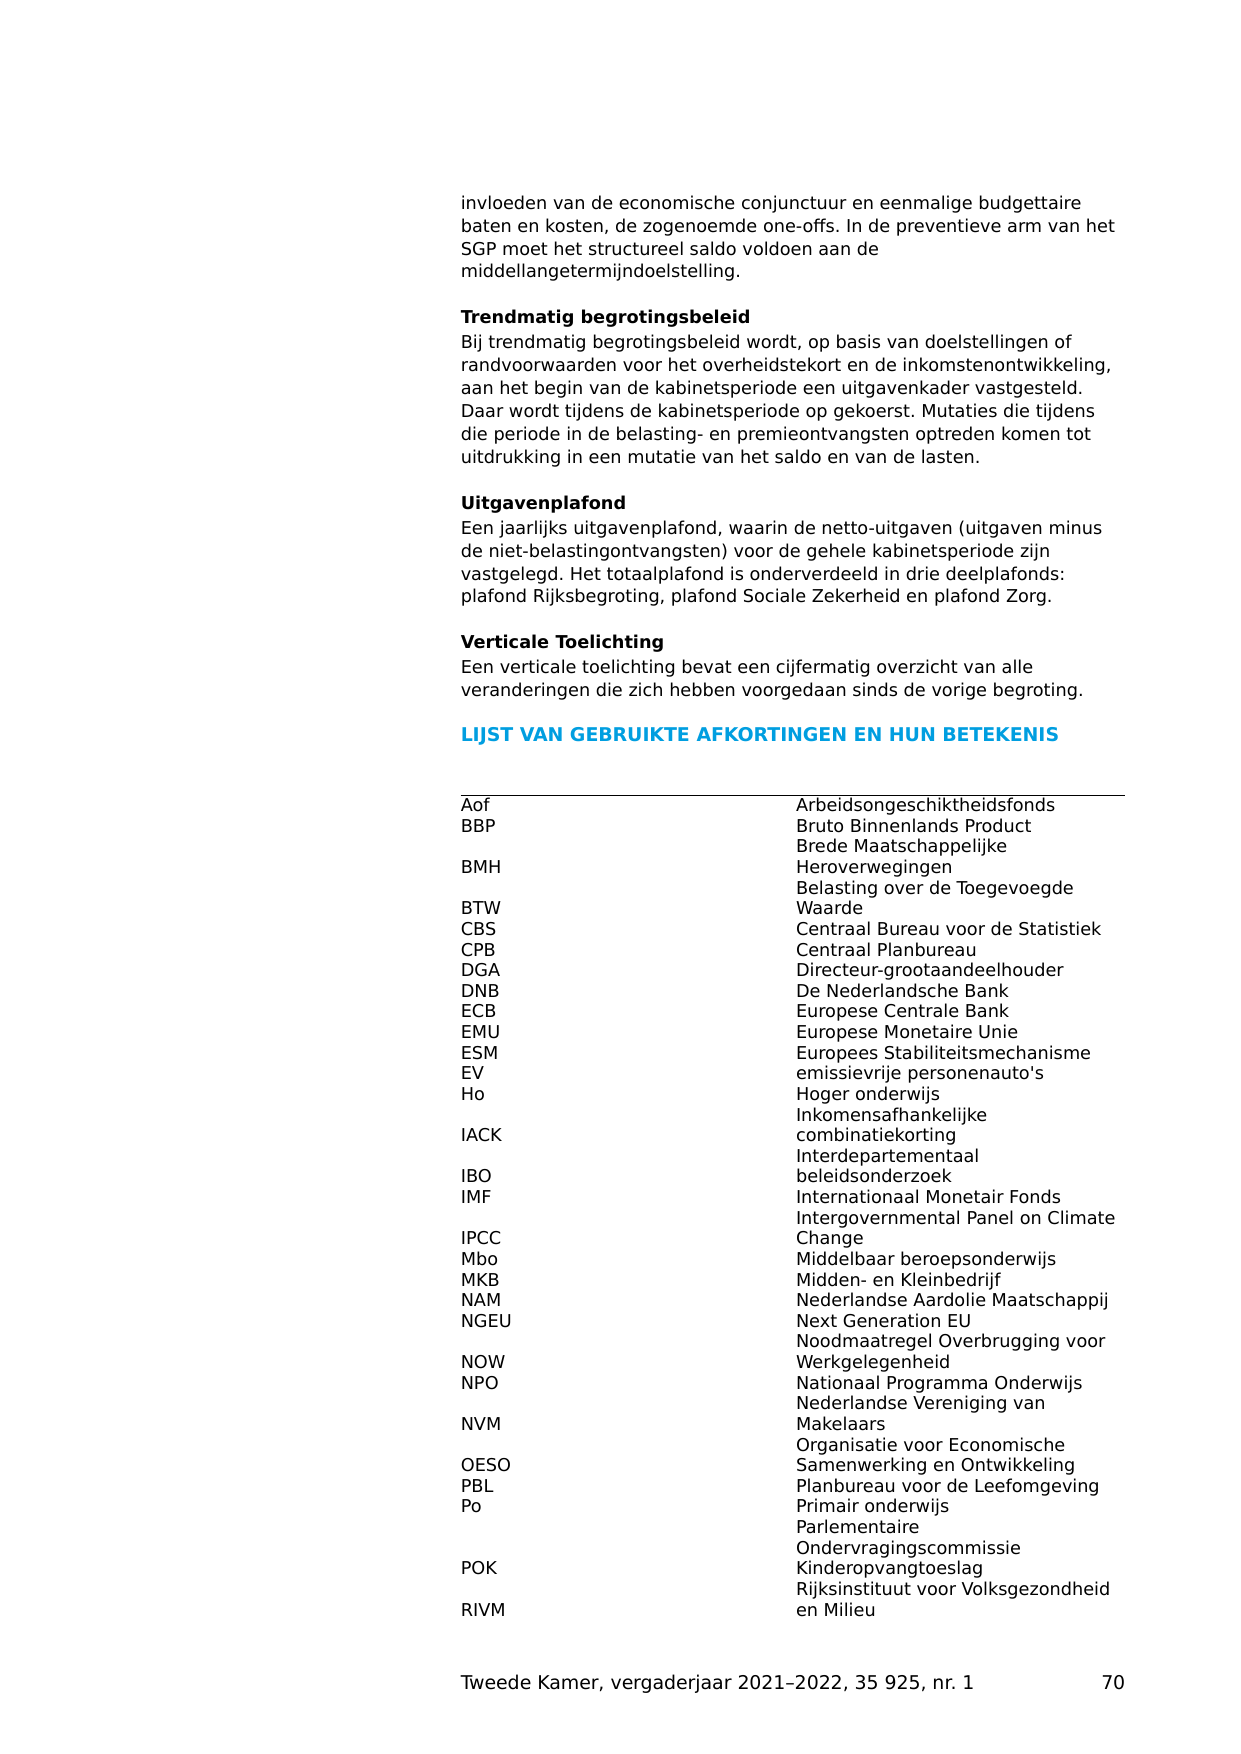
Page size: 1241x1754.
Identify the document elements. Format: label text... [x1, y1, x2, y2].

table_cell POK [461, 1517, 793, 1579]
table_header Afkortingen [461, 770, 1125, 795]
table_cell NVM [461, 1393, 793, 1434]
table_cell Directeur-grootaandeelhouder [793, 960, 1125, 981]
table_cell Rijksinstituut voor Volksgezondheid en Milieu [793, 1579, 1125, 1620]
table_cell OESO [461, 1435, 793, 1476]
table_cell ECB [461, 1001, 793, 1022]
table_cell De Nederlandsche Bank [793, 981, 1125, 1001]
table_cell Noodmaatregel Overbrugging voor Werkgelegenheid [793, 1331, 1125, 1373]
table_cell Planbureau voor de Leefomgeving [793, 1476, 1125, 1496]
table_cell Intergovernmental Panel on Climate Change [793, 1208, 1125, 1249]
text Verticale Toelichting [461, 630, 1125, 653]
table_cell Inkomensafhankelijke combinatiekorting [793, 1105, 1125, 1146]
table_cell DGA [461, 960, 793, 981]
table_cell IACK [461, 1105, 793, 1146]
table_cell Nederlandse Vereniging van Makelaars [793, 1393, 1125, 1434]
table_cell BMH [461, 836, 793, 878]
table_cell Europese Centrale Bank [793, 1001, 1125, 1022]
table_cell Po [461, 1496, 793, 1517]
table_cell NOW [461, 1331, 793, 1373]
table_cell Nederlandse Aardolie Maatschappij [793, 1290, 1125, 1311]
table_cell NAM [461, 1290, 793, 1311]
table_cell IPCC [461, 1208, 793, 1249]
table_cell DNB [461, 981, 793, 1001]
table_cell CPB [461, 940, 793, 960]
table_cell EV [461, 1063, 793, 1084]
table_cell Primair onderwijs [793, 1496, 1125, 1517]
table_cell Nationaal Programma Onderwijs [793, 1373, 1125, 1393]
table_cell Mbo [461, 1249, 793, 1269]
text invloeden van de economische conjunctuur en eenmalige budgettaire baten en kosten, de zogenoemde one-offs. In de preventieve arm van het SGP moet het structureel saldo voldoen aan de middellangetermijndoelstelling. [461, 191, 1125, 282]
table_cell PBL [461, 1476, 793, 1496]
table_cell Centraal Planbureau [793, 940, 1125, 960]
table_cell Centraal Bureau voor de Statistiek [793, 919, 1125, 939]
table_cell Internationaal Monetair Fonds [793, 1187, 1125, 1208]
table_cell ESM [461, 1043, 793, 1063]
table_cell Belasting over de Toegevoegde Waarde [793, 878, 1125, 919]
table_cell Middelbaar beroepsonderwijs [793, 1249, 1125, 1269]
table_cell RIVM [461, 1579, 793, 1620]
table_cell Aof [461, 796, 793, 816]
table_cell Bruto Binnenlands Product [793, 816, 1125, 836]
table_cell Hoger onderwijs [793, 1084, 1125, 1104]
table_cell Next Generation EU [793, 1311, 1125, 1331]
table_cell NPO [461, 1373, 793, 1393]
table_cell Parlementaire Ondervragingscommissie Kinderopvangtoeslag [793, 1517, 1125, 1579]
table_cell Midden- en Kleinbedrijf [793, 1270, 1125, 1290]
title Lijst van gebruikte afkortingen en hun betekenis [461, 724, 1125, 746]
table_cell EMU [461, 1022, 793, 1043]
table_cell Organisatie voor Economische Samenwerking en Ontwikkeling [793, 1435, 1125, 1476]
text Trendmatig begrotingsbeleid [461, 305, 1125, 328]
text Een verticale toelichting bevat een cijfermatig overzicht van alle veranderingen die zich hebben voorgedaan sinds de vorige begroting. [461, 655, 1125, 701]
table_cell MKB [461, 1270, 793, 1290]
table_cell Europees Stabiliteitsmechanisme [793, 1043, 1125, 1063]
table_cell CBS [461, 919, 793, 939]
table_cell NGEU [461, 1311, 793, 1331]
table_cell Interdepartementaal beleidsonderzoek [793, 1146, 1125, 1187]
table_cell emissievrije personenauto's [793, 1063, 1125, 1084]
table_cell Ho [461, 1084, 793, 1104]
table_cell Europese Monetaire Unie [793, 1022, 1125, 1043]
text Bij trendmatig begrotingsbeleid wordt, op basis van doelstellingen of randvoorwaarden voor het overheidstekort en de inkomstenontwikkeling, aan het begin van de kabinetsperiode een uitgavenkader vastgesteld. Daar wordt tijdens de kabinetsperiode op gekoerst. Mutaties die tijdens die periode in de belasting- en premieontvangsten optreden komen tot uitdrukking in een mutatie van het saldo en van de lasten. [461, 330, 1125, 468]
table_cell Brede Maatschappelijke Heroverwegingen [793, 836, 1125, 878]
table_cell BBP [461, 816, 793, 836]
table_cell Arbeidsongeschiktheidsfonds [793, 796, 1125, 816]
text Een jaarlijks uitgavenplafond, waarin de netto-uitgaven (uitgaven minus de niet-belastingontvangsten) voor de gehele kabinetsperiode zijn vastgelegd. Het totaalplafond is onderverdeeld in drie deelplafonds: plafond Rijksbegroting, plafond Sociale Zekerheid en plafond Zorg. [461, 516, 1125, 607]
table_cell IBO [461, 1146, 793, 1187]
text Uitgavenplafond [461, 491, 1125, 514]
table_cell IMF [461, 1187, 793, 1208]
table_cell BTW [461, 878, 793, 919]
